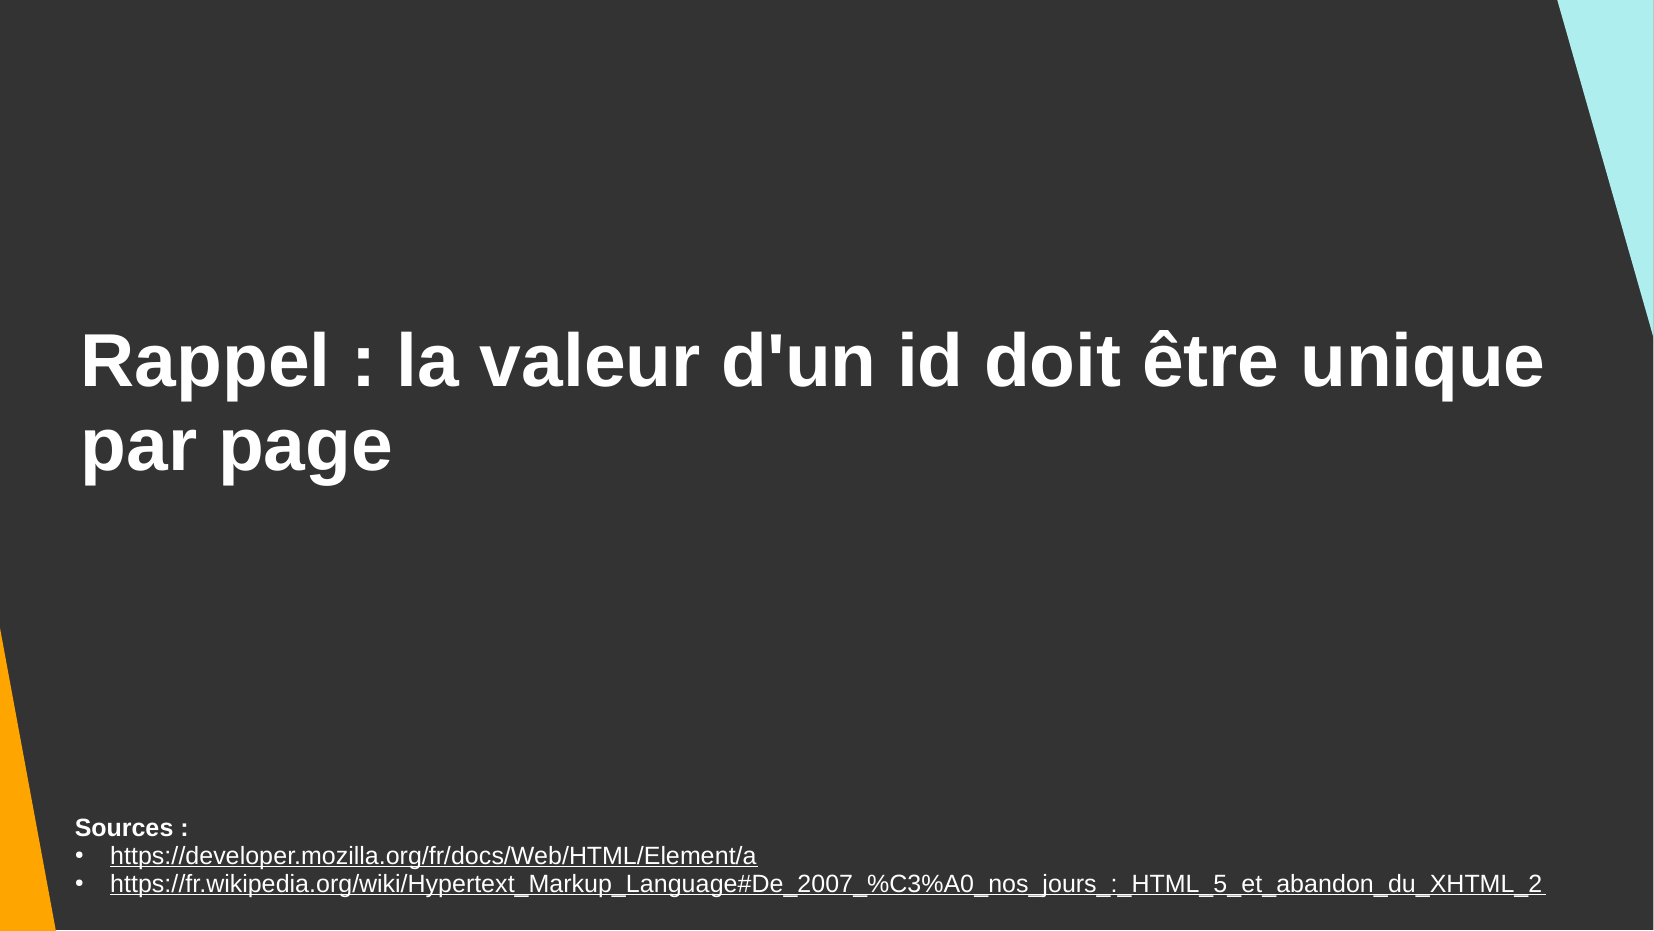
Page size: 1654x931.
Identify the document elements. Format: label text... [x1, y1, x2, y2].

text_box [1557, 0, 1654, 340]
text_box Sources : https://developer.mozilla.org/fr/docs/Web/HTML/Element/a https://fr.wikipedia.org/wiki/Hypertext_Markup_Language#De_2007_%C3%A0_nos_jours_:_HTML_5_et_abandon_du_XHTML_2 [60, 806, 1642, 931]
list Rappel : la valeur d'un id doit être unique par page [80, 318, 1605, 532]
text_box [0, 628, 56, 931]
